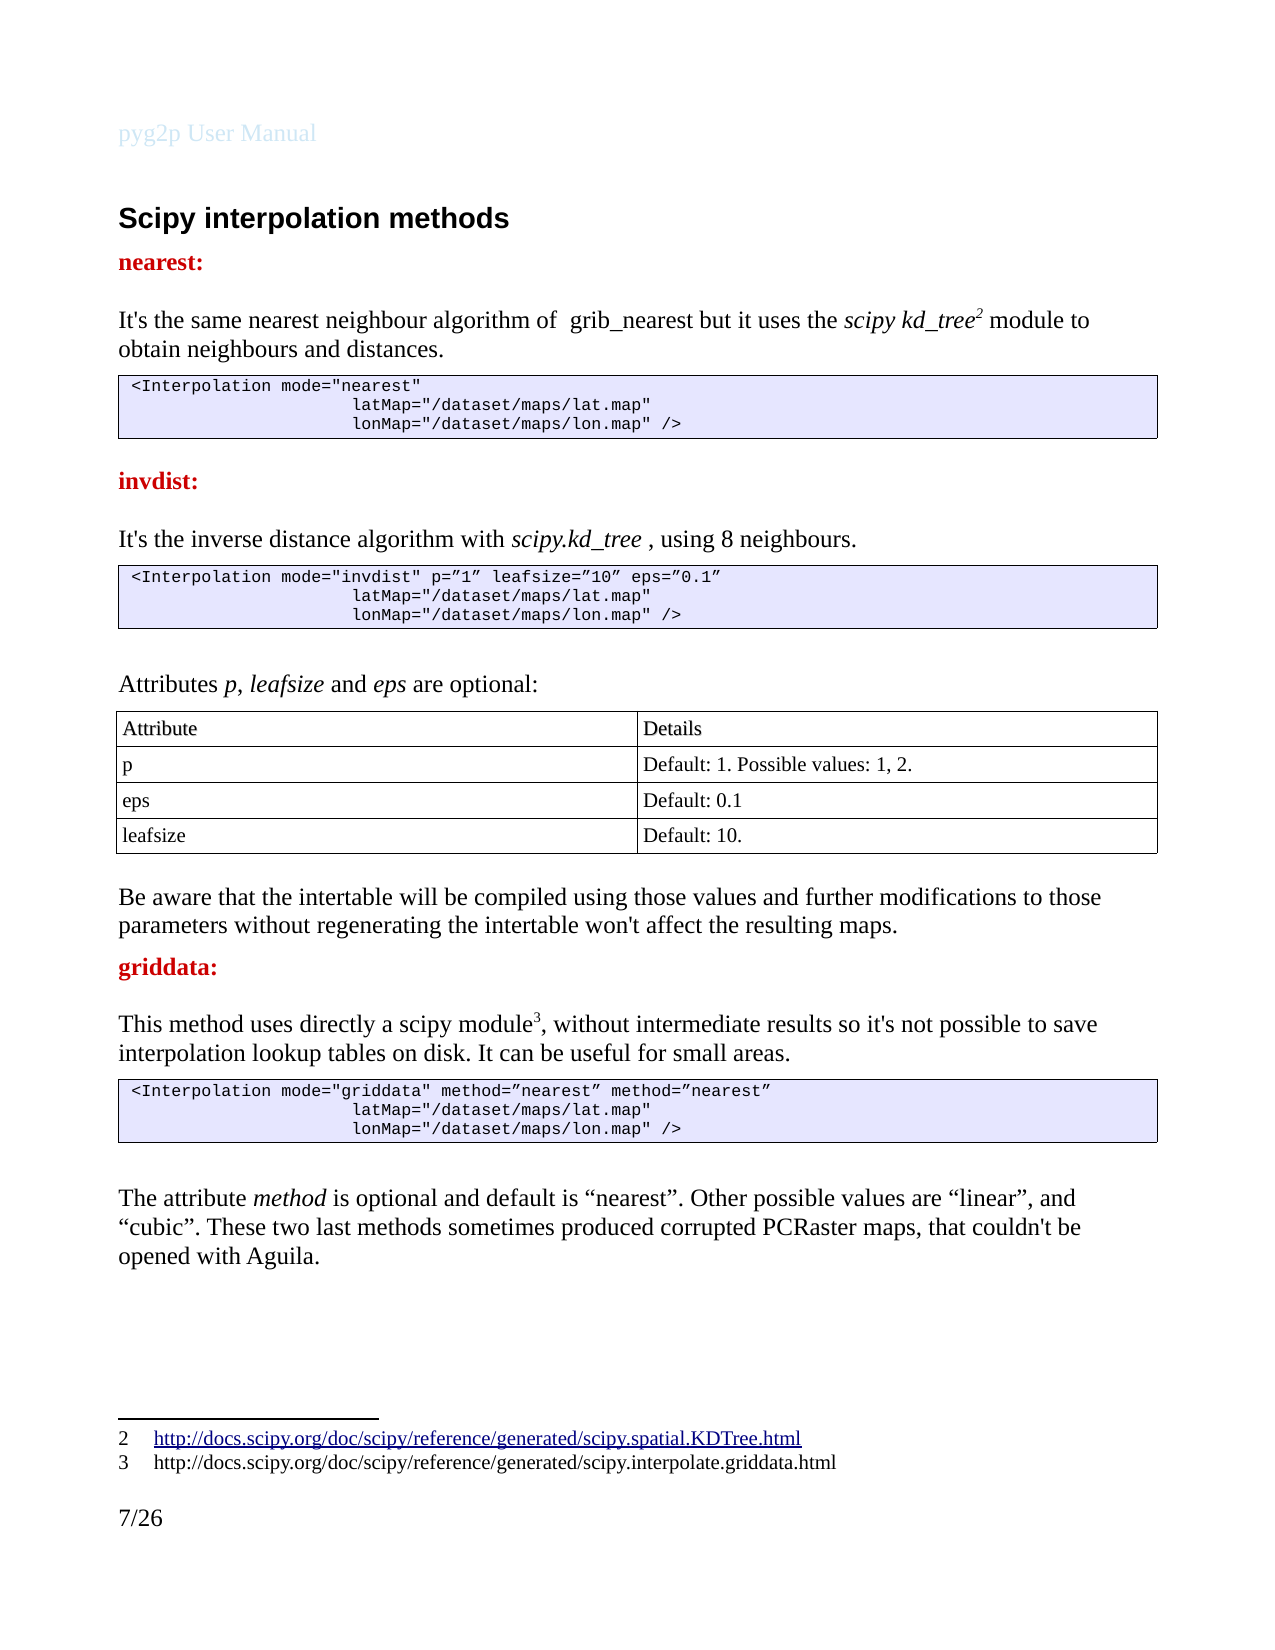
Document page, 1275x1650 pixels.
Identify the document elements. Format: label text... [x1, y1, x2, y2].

text latMap="/dataset/maps/lat.map" [119, 394, 1157, 413]
text Attributes p, leafsize and eps are optional: [118, 669, 1157, 698]
table_cell leafsize [117, 819, 637, 853]
text griddata: This method uses directly a scipy module, without intermediate results so it's not possible to save interpolation lookup tables on disk. It can be useful for small areas. [118, 952, 1157, 1067]
table_header Details [638, 712, 1157, 746]
table_cell eps [117, 783, 637, 817]
text <Interpolation mode="invdist" p=”1” leafsize=”10” eps=”0.1” [119, 566, 1157, 584]
table_header Attribute [117, 712, 637, 746]
text lonMap="/dataset/maps/lon.map" /> [119, 603, 1157, 628]
text lonMap="/dataset/maps/lon.map" /> [119, 1117, 1157, 1142]
text <Interpolation mode="griddata" method=”nearest” method=”nearest” [119, 1080, 1157, 1098]
text http://docs.scipy.org/doc/scipy/reference/generated/scipy.spatial.KDTree.html [118, 1426, 1157, 1449]
subtitle Scipy interpolation methods [118, 201, 1157, 235]
table_cell Default: 1. Possible values: 1, 2. [638, 747, 1157, 782]
text latMap="/dataset/maps/lat.map" [119, 584, 1157, 603]
text lonMap="/dataset/maps/lon.map" /> [119, 413, 1157, 438]
text invdist: It's the inverse distance algorithm with scipy.kd_tree , using 8 neighbours. [118, 439, 1157, 553]
table_cell p [117, 747, 637, 782]
table_cell Default: 0.1 [638, 783, 1157, 817]
text <Interpolation mode="nearest" [119, 376, 1157, 394]
text nearest: It's the same nearest neighbour algorithm of grib_nearest but it uses the scipy kd_tree module to obtain neighbours and distances. [118, 247, 1157, 362]
text http://docs.scipy.org/doc/scipy/reference/generated/scipy.interpolate.griddata.html [118, 1449, 1157, 1474]
text latMap="/dataset/maps/lat.map" [119, 1098, 1157, 1117]
text The attribute method is optional and default is “nearest”. Other possible values are “linear”, and “cubic”. These two last methods sometimes produced corrupted PCRaster maps, that couldn't be opened with Aguila. [118, 1183, 1157, 1270]
table_cell Default: 10. [638, 819, 1157, 853]
text Be aware that the intertable will be compiled using those values and further modifications to those parameters without regenerating the intertable won't affect the resulting maps. [118, 882, 1157, 939]
